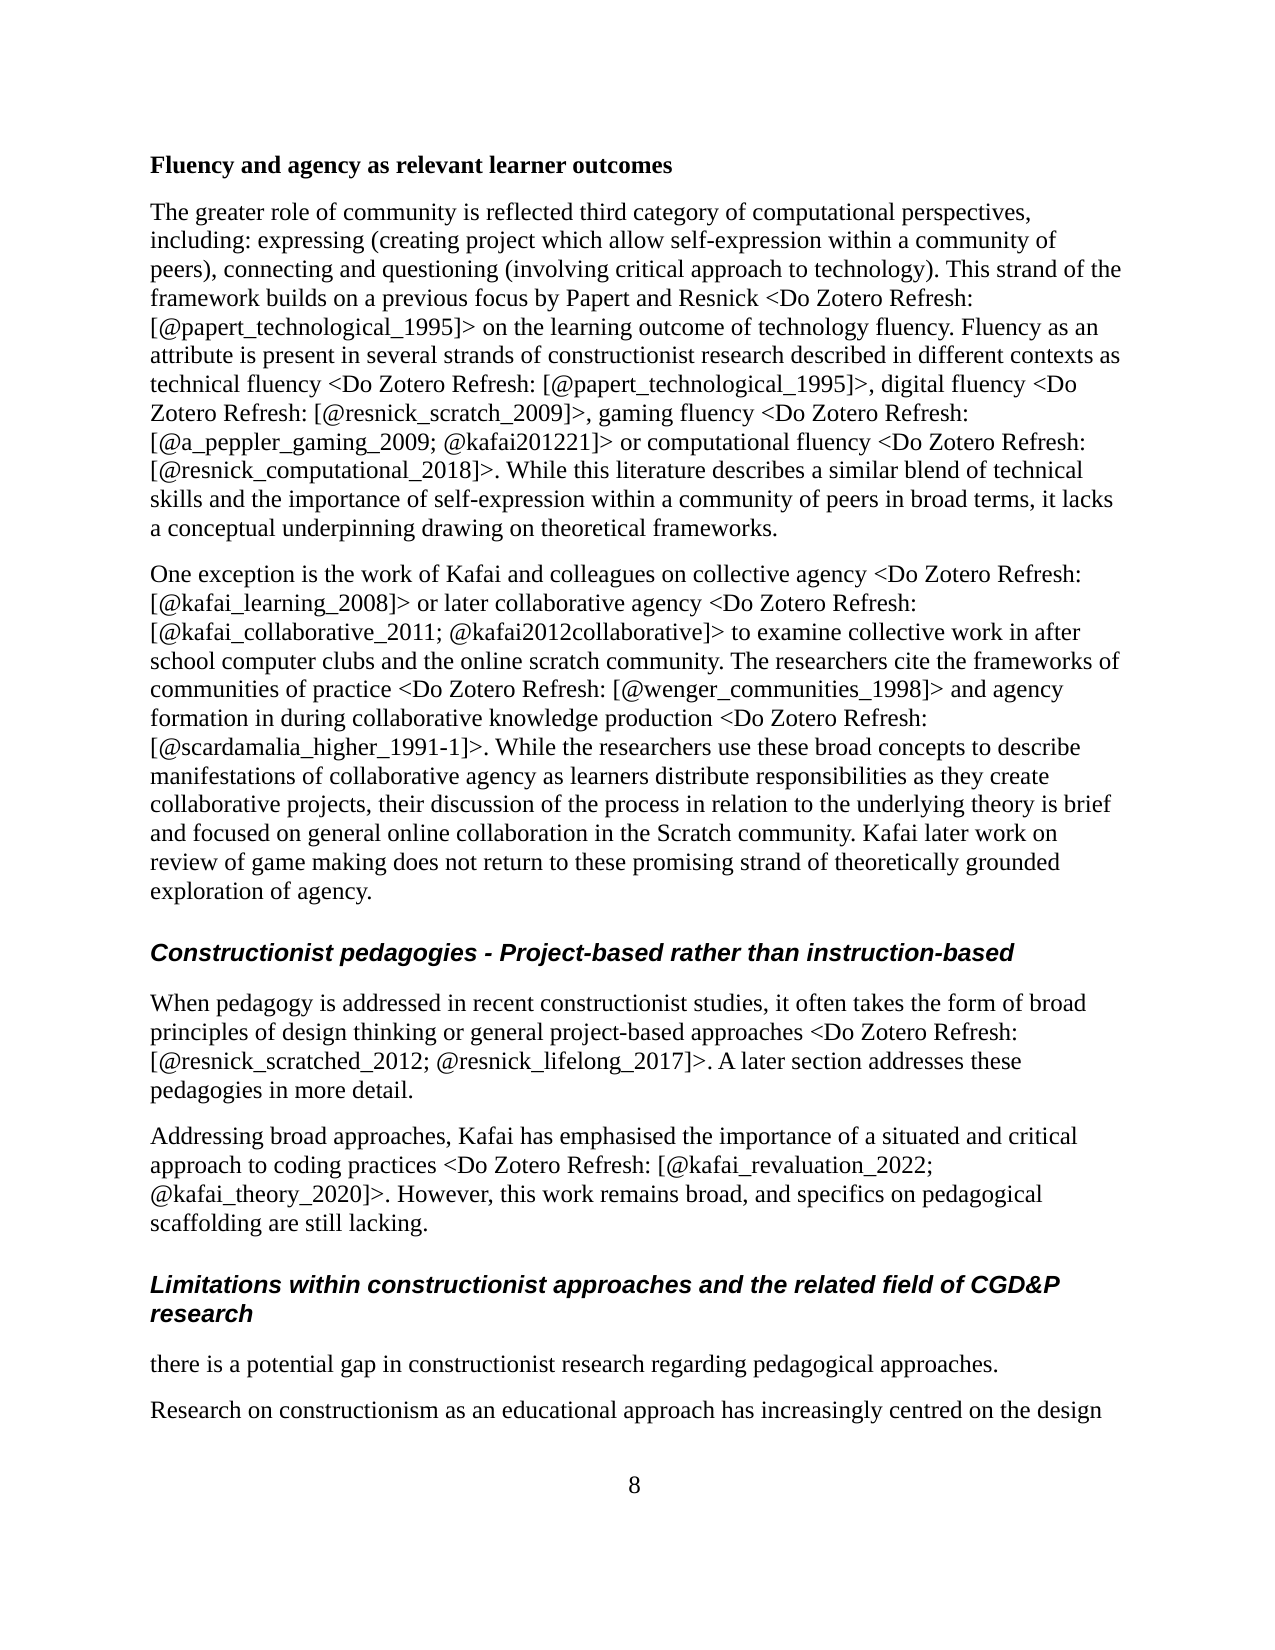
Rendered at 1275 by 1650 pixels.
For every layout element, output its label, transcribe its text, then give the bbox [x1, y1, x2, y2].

subtitle Constructionist pedagogies - Project-based rather than instruction-based [150, 938, 1125, 967]
text One exception is the work of Kafai and colleagues on collective agency <Do Zotero Refresh: [@kafai_learning_2008]> or later collaborative agency <Do Zotero Refresh: [@kafai_collaborative_2011; @kafai2012collaborative]> to examine collective work in after school computer clubs and the online scratch community. The researchers cite the frameworks of communities of practice <Do Zotero Refresh: [@wenger_communities_1998]> and agency formation in during collaborative knowledge production <Do Zotero Refresh: [@scardamalia_higher_1991-1]>. While the researchers use these broad concepts to describe manifestations of collaborative agency as learners distribute responsibilities as they create collaborative projects, their discussion of the process in relation to the underlying theory is brief and focused on general online collaboration in the Scratch community. Kafai later work on review of game making does not return to these promising strand of theoretically grounded exploration of agency. [150, 559, 1125, 904]
text When pedagogy is addressed in recent constructionist studies, it often takes the form of broad principles of design thinking or general project-based approaches <Do Zotero Refresh: [@resnick_scratched_2012; @resnick_lifelong_2017]>. A later section addresses these pedagogies in more detail. [150, 988, 1125, 1103]
text Addressing broad approaches, Kafai has emphasised the importance of a situated and critical approach to coding practices <Do Zotero Refresh: [@kafai_revaluation_2022; @kafai_theory_2020]>. However, this work remains broad, and specifics on pedagogical scaffolding are still lacking. [150, 1121, 1125, 1236]
text Fluency and agency as relevant learner outcomes [150, 150, 1125, 179]
text there is a potential gap in constructionist research regarding pedagogical approaches. [150, 1349, 1125, 1378]
text The greater role of community is reflected third category of computational perspectives, including: expressing (creating project which allow self-expression within a community of peers), connecting and questioning (involving critical approach to technology). This strand of the framework builds on a previous focus by Papert and Resnick <Do Zotero Refresh: [@papert_technological_1995]> on the learning outcome of technology fluency. Fluency as an attribute is present in several strands of constructionist research described in different contexts as technical fluency <Do Zotero Refresh: [@papert_technological_1995]>, digital fluency <Do Zotero Refresh: [@resnick_scratch_2009]>, gaming fluency <Do Zotero Refresh: [@a_peppler_gaming_2009; @kafai201221]> or computational fluency <Do Zotero Refresh: [@resnick_computational_2018]>. While this literature describes a similar blend of technical skills and the importance of self-expression within a community of peers in broad terms, it lacks a conceptual underpinning drawing on theoretical frameworks. [150, 197, 1125, 542]
text Research on constructionism as an educational approach has increasingly centred on the design [150, 1396, 1125, 1424]
subtitle Limitations within constructionist approaches and the related field of CGD&P research [150, 1270, 1125, 1327]
